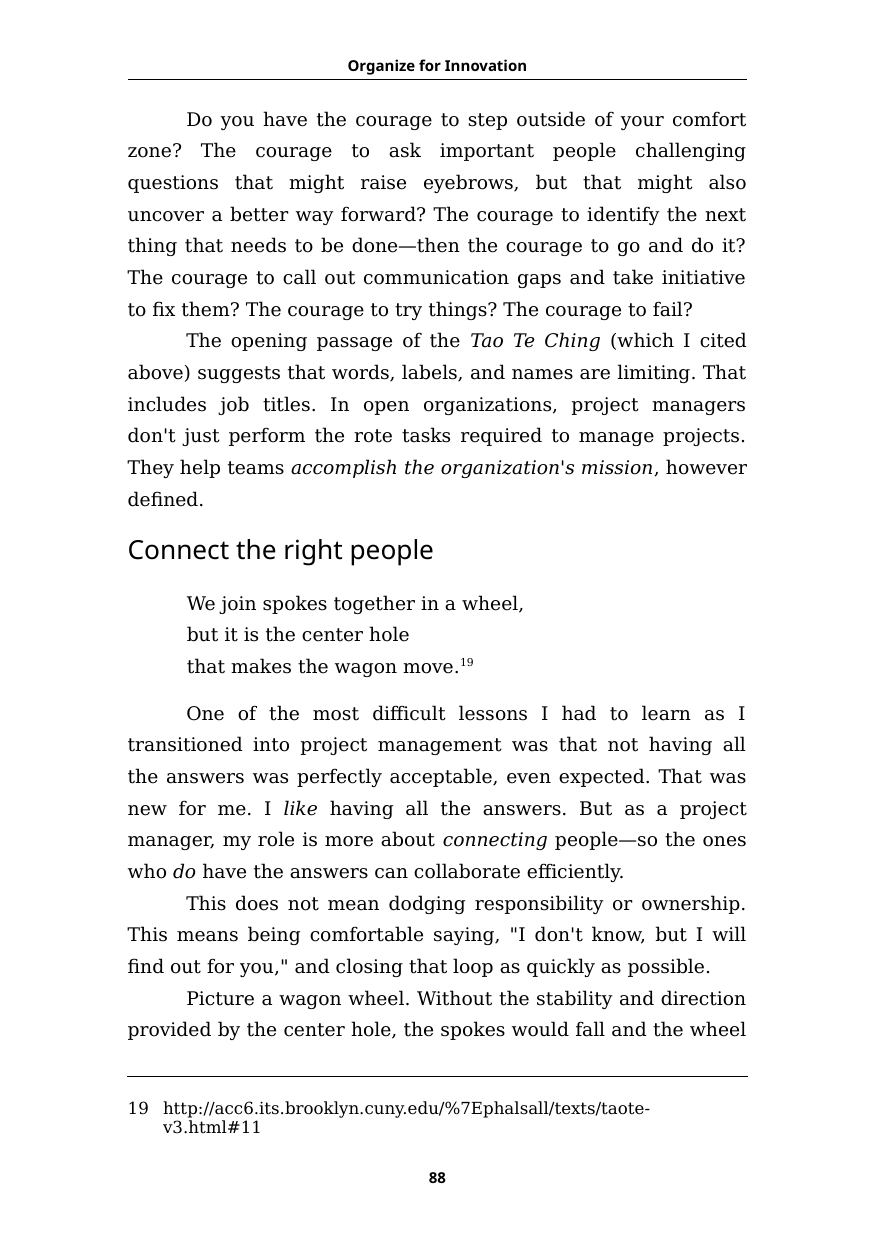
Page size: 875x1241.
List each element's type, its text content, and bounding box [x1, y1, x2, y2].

subtitle Connect the right people [127, 535, 747, 565]
text Do you have the courage to step outside of your comfort zone? The courage to ask important people challenging questions that might raise eyebrows, but that might also uncover a better way forward? The courage to identify the next thing that needs to be done—then the courage to go and do it? The courage to call out communication gaps and take initiative to fix them? The courage to try things? The courage to fail? [127, 109, 747, 321]
text http://acc6.its.brooklyn.cuny.edu/%7Ephalsall/texts/taote-v3.html#11 [127, 1099, 747, 1138]
text This does not mean dodging responsibility or ownership. This means being comfortable saying, "I don't know, but I will find out for you," and closing that loop as quickly as possible. [127, 893, 747, 978]
text One of the most difficult lessons I had to learn as I transitioned into project management was that not having all the answers was perfectly acceptable, even expected. That was new for me. I like having all the answers. But as a project manager, my role is more about connecting people—so the ones who do have the answers can collaborate efficiently. [127, 703, 747, 883]
text Picture a wagon wheel. Without the stability and direction provided by the center hole, the spokes would fall and the wheel [127, 988, 747, 1041]
text We join spokes together in a wheel, but it is the center hole that makes the wagon move. [187, 593, 688, 678]
text The opening passage of the Tao Te Ching (which I cited above) suggests that words, labels, and names are limiting. That includes job titles. In open organizations, project managers don't just perform the rote tasks required to manage projects. They help teams accomplish the organization's mission, however defined. [127, 330, 747, 511]
